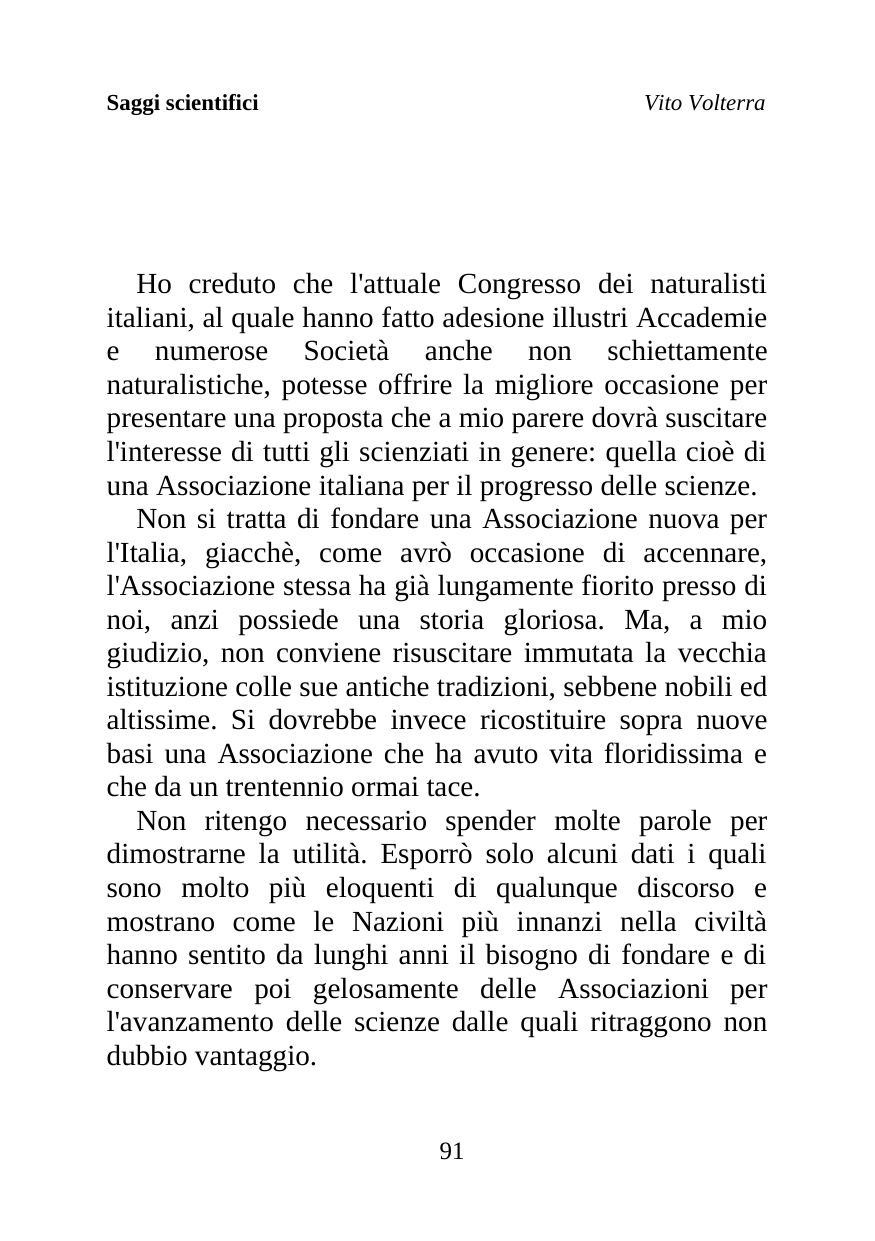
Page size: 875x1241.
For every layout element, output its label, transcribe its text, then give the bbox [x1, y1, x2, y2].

text Non ritengo necessario spender molte parole per dimostrarne la utilità. Esporrò solo alcuni dati i quali sono molto più eloquenti di qualunque discorso e mostrano come le Nazioni più innanzi nella civiltà hanno sentito da lunghi anni il bisogno di fondare e di conservare poi gelosamente delle Associazioni per l'avanzamento delle scienze dalle quali ritraggono non dubbio vantaggio. [106, 803, 768, 1071]
text Ho creduto che l'attuale Congresso dei naturalisti italiani, al quale hanno fatto adesione illustri Accademie e numerose Società anche non schiettamente naturalistiche, potesse offrire la migliore occasione per presentare una proposta che a mio parere dovrà suscitare l'interesse di tutti gli scienziati in genere: quella cioè di una Associazione italiana per il progresso delle scienze. [106, 266, 768, 501]
text Non si tratta di fondare una Associazione nuova per l'Italia, giacchè, come avrò occasione di accennare, l'Associazione stessa ha già lungamente fiorito presso di noi, anzi possiede una storia gloriosa. Ma, a mio giudizio, non conviene risuscitare immutata la vecchia istituzione colle sue antiche tradizioni, sebbene nobili ed altissime. Si dovrebbe invece ricostituire sopra nuove basi una Associazione che ha avuto vita floridissima e che da un trentennio ormai tace. [106, 501, 768, 803]
